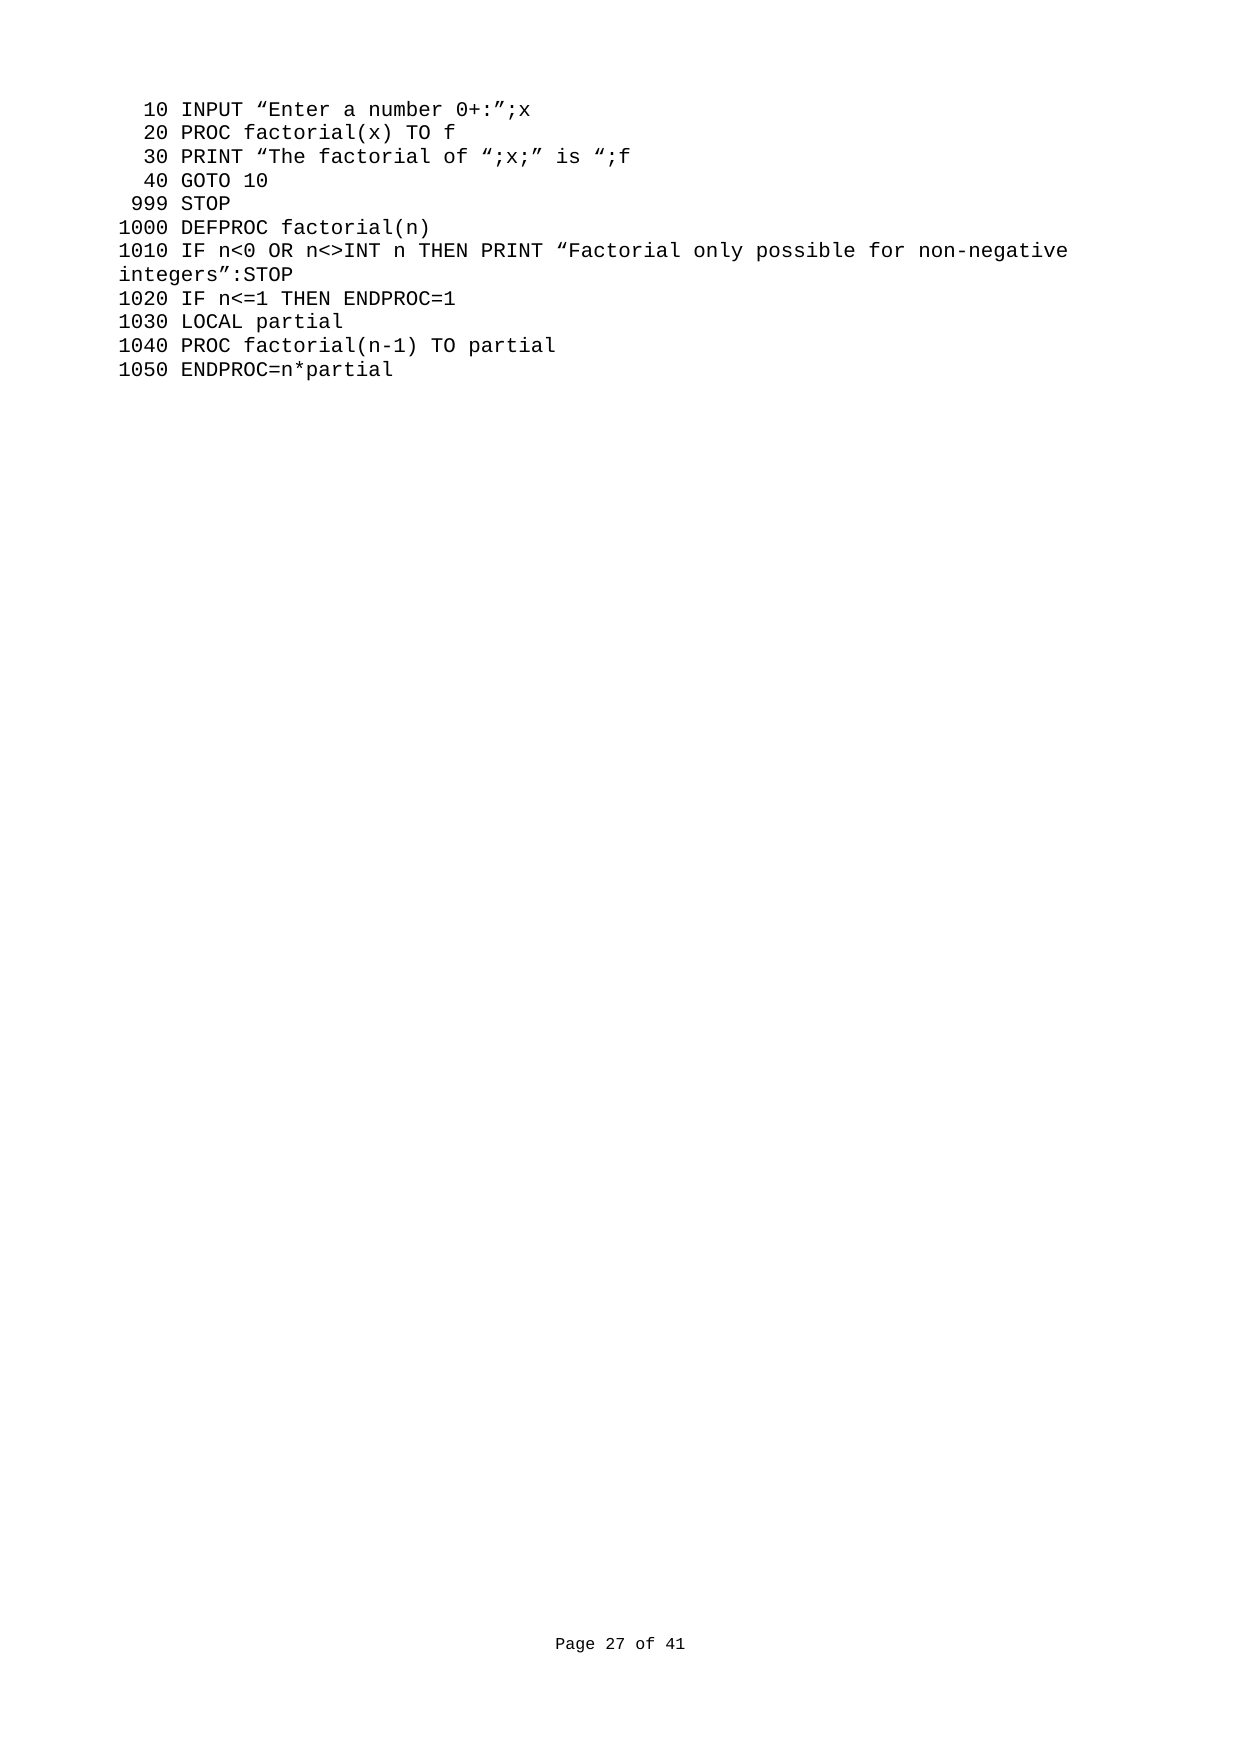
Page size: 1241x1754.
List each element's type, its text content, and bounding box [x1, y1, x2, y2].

text 40 GOTO 10 [118, 169, 1122, 193]
text 1000 DEFPROC factorial(n) [118, 217, 1122, 241]
text 1040 PROC factorial(n-1) TO partial [118, 335, 1122, 359]
text 1020 IF n<=1 THEN ENDPROC=1 [118, 288, 1122, 311]
text 999 STOP [118, 193, 1122, 217]
text 1030 LOCAL partial [118, 311, 1122, 335]
text 1050 ENDPROC=n*partial [118, 359, 1122, 382]
text 30 PRINT “The factorial of “;x;” is “;f [118, 146, 1122, 169]
text 10 INPUT “Enter a number 0+:”;x [118, 99, 1122, 122]
text 20 PROC factorial(x) TO f [118, 122, 1122, 146]
text 1010 IF n<0 OR n<>INT n THEN PRINT “Factorial only possible for non-negative integers”:STOP [118, 241, 1122, 288]
